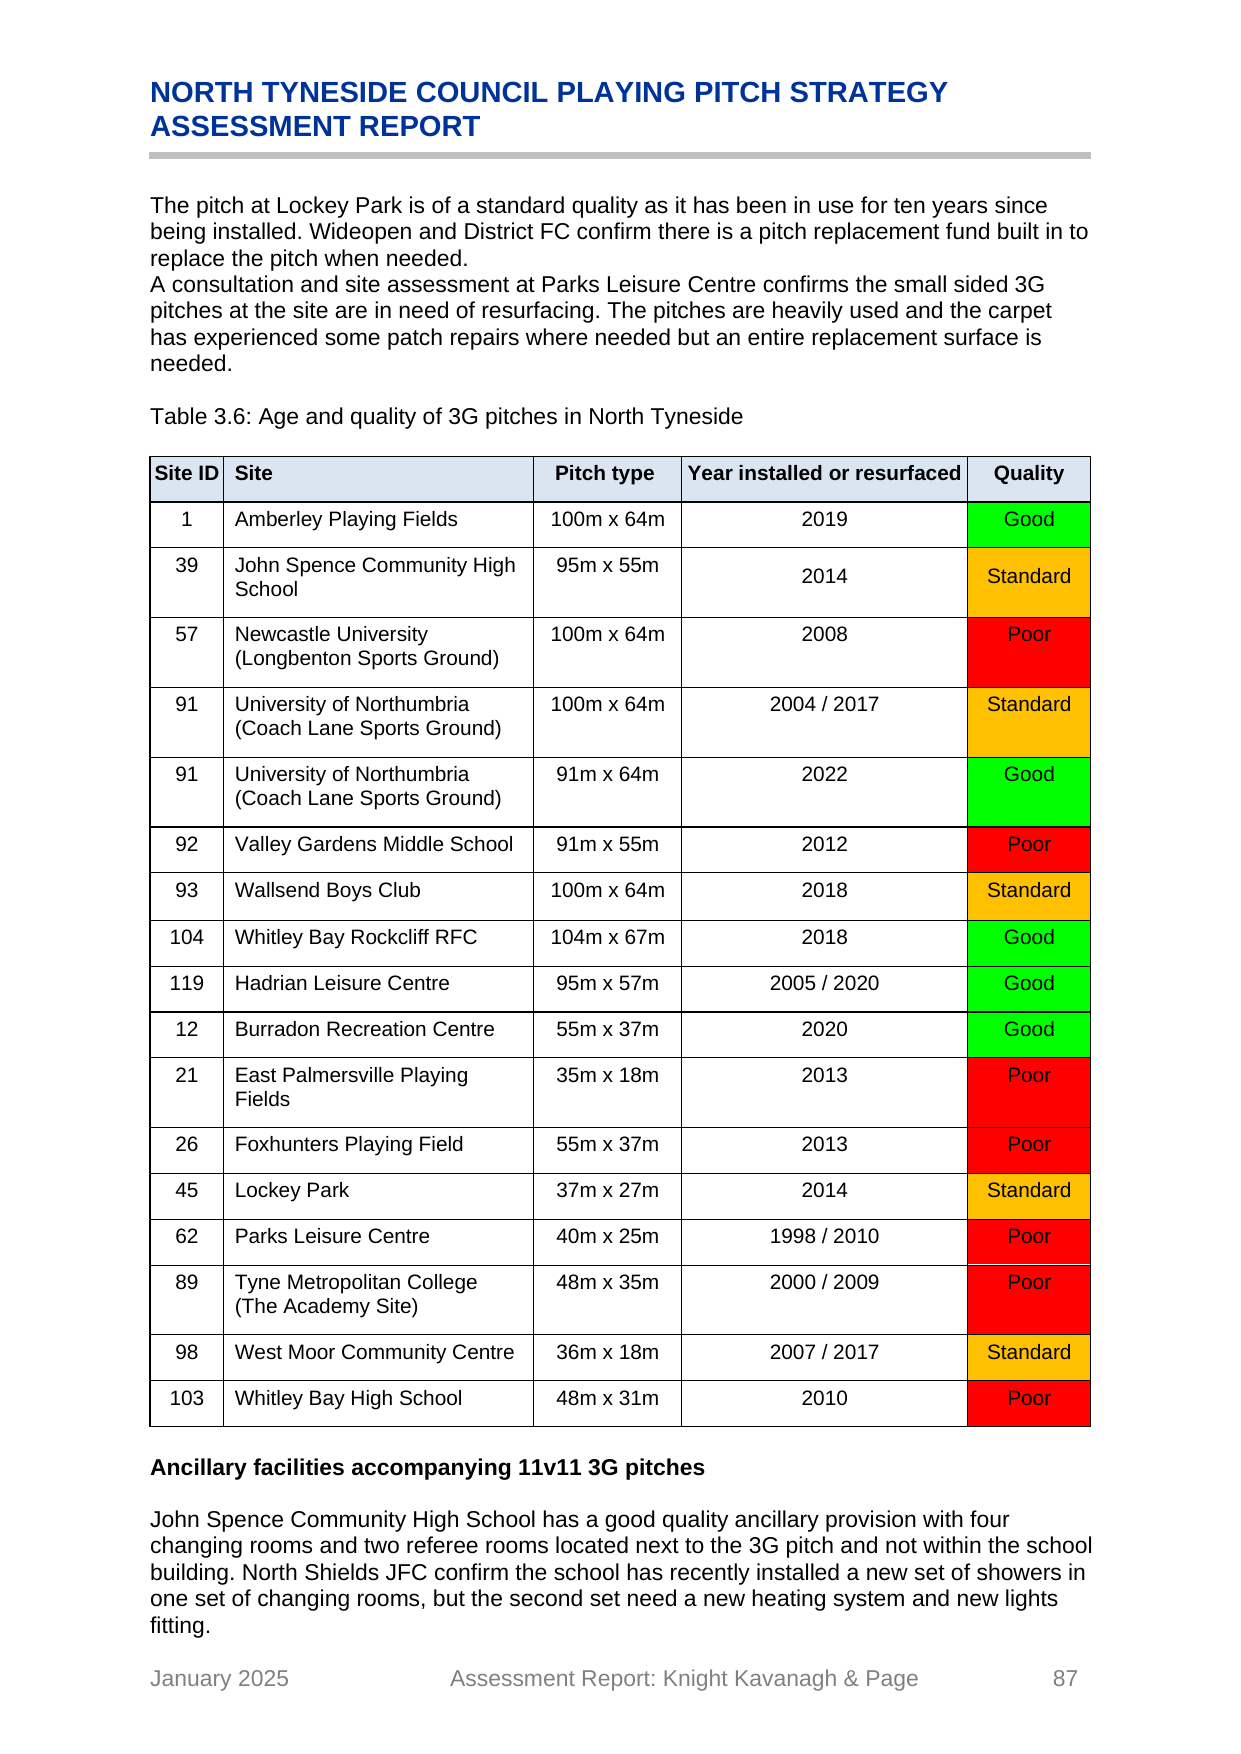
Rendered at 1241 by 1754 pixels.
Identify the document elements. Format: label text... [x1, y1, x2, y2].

table_cell 119 [151, 967, 223, 1011]
table_cell Good [968, 503, 1090, 547]
table_cell Poor [968, 1266, 1090, 1334]
table_cell Wallsend Boys Club [224, 873, 533, 920]
table_cell 55m x 37m [534, 1128, 681, 1173]
table_cell Standard [968, 688, 1090, 757]
table_cell Parks Leisure Centre [224, 1220, 533, 1264]
table_cell 93 [151, 873, 223, 920]
table_header Pitch type [534, 457, 681, 501]
table_cell 21 [151, 1058, 223, 1127]
table_cell 1 [151, 503, 223, 547]
table_cell University of Northumbria (Coach Lane Sports Ground) [224, 688, 533, 757]
table_cell 95m x 55m [534, 548, 681, 617]
table_cell 100m x 64m [534, 618, 681, 687]
table_cell 2018 [682, 921, 967, 966]
table_cell Good [968, 1013, 1090, 1057]
table_cell 2008 [682, 618, 967, 687]
table_cell Good [968, 758, 1090, 826]
table_cell Good [968, 921, 1090, 966]
table_cell Standard [968, 548, 1090, 617]
table_cell 45 [151, 1174, 223, 1219]
table_cell 2000 / 2009 [682, 1266, 967, 1334]
table_cell Whitley Bay High School [224, 1381, 533, 1426]
text John Spence Community High School has a good quality ancillary provision with four changing rooms and two referee rooms located next to the 3G pitch and not within the school building. North Shields JFC confirm the school has recently installed a new set of showers in one set of changing rooms, but the second set need a new heating system and new lights fitting. [150, 1506, 1095, 1638]
table_cell 55m x 37m [534, 1013, 681, 1057]
table_cell Standard [968, 1174, 1090, 1219]
text Table 3.6: Age and quality of 3G pitches in North Tyneside [150, 403, 1080, 429]
table_cell 92 [151, 828, 223, 872]
table_cell 37m x 27m [534, 1174, 681, 1219]
table_cell 26 [151, 1128, 223, 1173]
table_header Year installed or resurfaced [682, 457, 967, 501]
table_cell 36m x 18m [534, 1335, 681, 1380]
table_cell 2022 [682, 758, 967, 826]
table_cell Poor [968, 828, 1090, 872]
table_cell West Moor Community Centre [224, 1335, 533, 1380]
table_cell 2013 [682, 1128, 967, 1173]
table_cell 2014 [682, 548, 967, 617]
table_cell Lockey Park [224, 1174, 533, 1219]
table_cell 100m x 64m [534, 503, 681, 547]
table_cell Hadrian Leisure Centre [224, 967, 533, 1011]
table_cell 91m x 55m [534, 828, 681, 872]
table_cell 100m x 64m [534, 873, 681, 920]
table_cell 39 [151, 548, 223, 617]
table_cell Poor [968, 618, 1090, 687]
table_cell 98 [151, 1335, 223, 1380]
table_cell 40m x 25m [534, 1220, 681, 1264]
table_cell 103 [151, 1381, 223, 1426]
table_cell 2010 [682, 1381, 967, 1426]
table_cell 2004 / 2017 [682, 688, 967, 757]
table_cell 2013 [682, 1058, 967, 1127]
table_cell 95m x 57m [534, 967, 681, 1011]
table_cell 62 [151, 1220, 223, 1264]
table_cell 2005 / 2020 [682, 967, 967, 1011]
table_cell 2019 [682, 503, 967, 547]
table_cell 2020 [682, 1013, 967, 1057]
table_cell Good [968, 967, 1090, 1011]
table_cell East Palmersville Playing Fields [224, 1058, 533, 1127]
text A consultation and site assessment at Parks Leisure Centre confirms the small sided 3G pitches at the site are in need of resurfacing. The pitches are heavily used and the carpet has experienced some patch repairs where needed but an entire replacement surface is needed. [150, 271, 1090, 376]
text The pitch at Lockey Park is of a standard quality as it has been in use for ten years since being installed. Wideopen and District FC confirm there is a pitch replacement fund built in to replace the pitch when needed. [150, 192, 1090, 271]
table_cell 91m x 64m [534, 758, 681, 826]
table_cell 89 [151, 1266, 223, 1334]
table_cell Foxhunters Playing Field [224, 1128, 533, 1173]
table_cell 91 [151, 758, 223, 826]
table_cell Standard [968, 873, 1090, 920]
table_cell 1998 / 2010 [682, 1220, 967, 1264]
table_cell Whitley Bay Rockcliff RFC [224, 921, 533, 966]
table_cell Standard [968, 1335, 1090, 1380]
table_cell Newcastle University (Longbenton Sports Ground) [224, 618, 533, 687]
table_cell Poor [968, 1220, 1090, 1264]
table_cell 48m x 31m [534, 1381, 681, 1426]
table_cell Poor [968, 1058, 1090, 1127]
table_cell Amberley Playing Fields [224, 503, 533, 547]
table_cell University of Northumbria (Coach Lane Sports Ground) [224, 758, 533, 826]
table_cell John Spence Community High School [224, 548, 533, 617]
table_header Site [224, 457, 533, 501]
table_cell 2014 [682, 1174, 967, 1219]
table_cell Poor [968, 1381, 1090, 1426]
table_cell Valley Gardens Middle School [224, 828, 533, 872]
table_cell 2018 [682, 873, 967, 920]
table_cell Tyne Metropolitan College (The Academy Site) [224, 1266, 533, 1334]
table_header Quality [968, 457, 1090, 501]
table_cell 91 [151, 688, 223, 757]
table_cell 57 [151, 618, 223, 687]
table_cell 48m x 35m [534, 1266, 681, 1334]
table_cell Poor [968, 1128, 1090, 1173]
table_cell Burradon Recreation Centre [224, 1013, 533, 1057]
text Ancillary facilities accompanying 11v11 3G pitches [150, 1453, 1091, 1480]
table_header Site ID [151, 457, 223, 501]
table_cell 2007 / 2017 [682, 1335, 967, 1380]
table_cell 2012 [682, 828, 967, 872]
table_cell 12 [151, 1013, 223, 1057]
table_cell 35m x 18m [534, 1058, 681, 1127]
table_cell 104 [151, 921, 223, 966]
table_cell 100m x 64m [534, 688, 681, 757]
table_cell 104m x 67m [534, 921, 681, 966]
